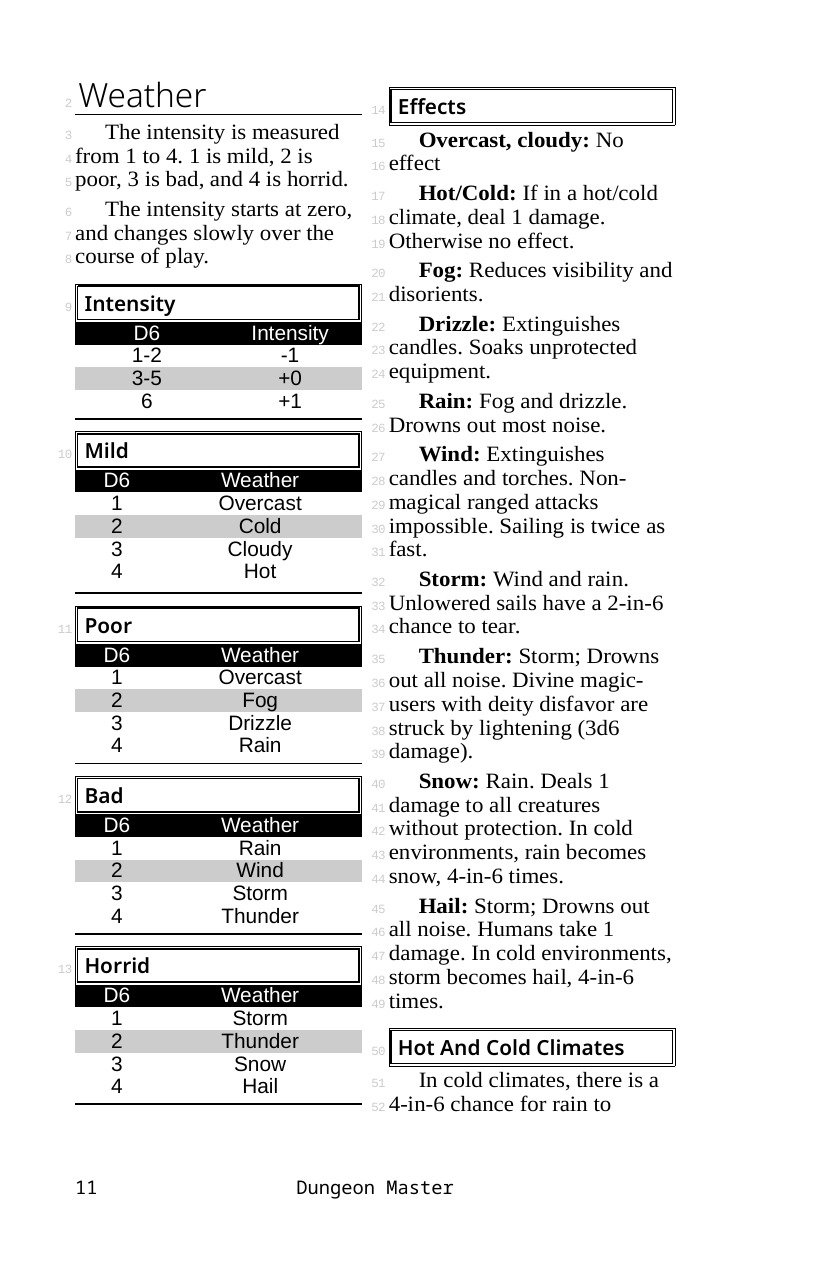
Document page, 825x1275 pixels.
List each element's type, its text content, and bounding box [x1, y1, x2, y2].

table_cell Thunder [158, 905, 362, 933]
table_header D6 [75, 986, 158, 1007]
text Hot/Cold: If in a hot/cold climate, deal 1 damage. Otherwise no effect. [388, 182, 675, 253]
subtitle Weather [75, 75, 362, 114]
text Storm: Wind and rain. Unlowered sails have a 2-in-6 chance to tear. [388, 568, 675, 639]
text The intensity starts at zero, and changes slowly over the course of play. [75, 198, 362, 269]
table_cell 6 [75, 390, 218, 418]
text Hail: Storm; Drowns out all noise. Humans take 1 damage. In cold environments, storm becomes hail, 4-in-6 times. [388, 894, 675, 1013]
table_cell 3 [75, 538, 158, 561]
table_cell Rain [158, 735, 362, 762]
text Overcast, cloudy: No effect [388, 128, 675, 176]
table_cell 2 [75, 689, 158, 712]
table_cell 4 [75, 561, 158, 592]
table_cell Snow [158, 1053, 362, 1076]
table_cell 3-5 [75, 367, 218, 390]
text The intensity is measured from 1 to 4. 1 is mild, 2 is poor, 3 is bad, and 4 is horrid. [75, 120, 362, 192]
table_header Weather [158, 986, 362, 1007]
table_cell Storm [158, 1008, 362, 1030]
subtitle Effects [392, 90, 672, 122]
table_cell 2 [75, 1030, 158, 1053]
text Wind: Extinguishes candles and torches. Non-magical ranged attacks impossible. Sailing is twice as fast. [388, 443, 675, 562]
subtitle Poor [78, 609, 358, 641]
table_cell Overcast [158, 492, 362, 515]
table_cell Drizzle [158, 712, 362, 735]
table_cell 3 [75, 1053, 158, 1076]
table_cell 1 [75, 837, 158, 860]
table_header D6 [75, 645, 158, 667]
table_cell 4 [75, 1076, 158, 1103]
table_cell Rain [158, 837, 362, 860]
table_cell Hail [158, 1076, 362, 1103]
table_cell Thunder [158, 1030, 362, 1053]
subtitle Hot and Cold Climates [392, 1031, 672, 1063]
table_cell Storm [158, 883, 362, 905]
text Fog: Reduces visibility and disorients. [388, 259, 675, 306]
table_header D6 [75, 323, 218, 345]
text Drizzle: Extinguishes candles. Soaks unprotected equipment. [388, 312, 675, 383]
table_header D6 [75, 815, 158, 837]
table_cell Wind [158, 860, 362, 882]
table_header Weather [158, 645, 362, 667]
table_cell +0 [218, 367, 362, 390]
table_cell 1 [75, 1008, 158, 1030]
text Thunder: Storm; Drowns out all noise. Divine magic-users with deity disfavor are struck by lightening (3d6 damage). [388, 645, 675, 763]
table_cell 3 [75, 712, 158, 735]
table_cell Fog [158, 689, 362, 712]
table_cell Hot [158, 561, 362, 592]
table_cell +1 [218, 390, 362, 418]
subtitle Intensity [78, 287, 358, 319]
table_cell 3 [75, 883, 158, 905]
table_cell Cloudy [158, 538, 362, 561]
text Rain: Fog and drizzle. Drowns out most noise. [388, 389, 675, 437]
text In cold climates, there is a 4-in-6 chance for rain to [388, 1069, 675, 1116]
table_header Weather [158, 471, 362, 492]
table_cell 1 [75, 492, 158, 515]
table_cell 1 [75, 667, 158, 689]
table_cell Overcast [158, 667, 362, 689]
table_cell 4 [75, 735, 158, 762]
table_header Weather [158, 815, 362, 837]
table_header D6 [75, 471, 158, 492]
table_cell 1-2 [75, 345, 218, 367]
text Snow: Rain. Deals 1 damage to all creatures without protection. In cold environments, rain becomes snow, 4-in-6 times. [388, 769, 675, 888]
table_cell 2 [75, 860, 158, 882]
table_cell -1 [218, 345, 362, 367]
table_cell 2 [75, 515, 158, 538]
table_header Intensity [218, 323, 362, 345]
table_cell 4 [75, 905, 158, 933]
table_cell Cold [158, 515, 362, 538]
